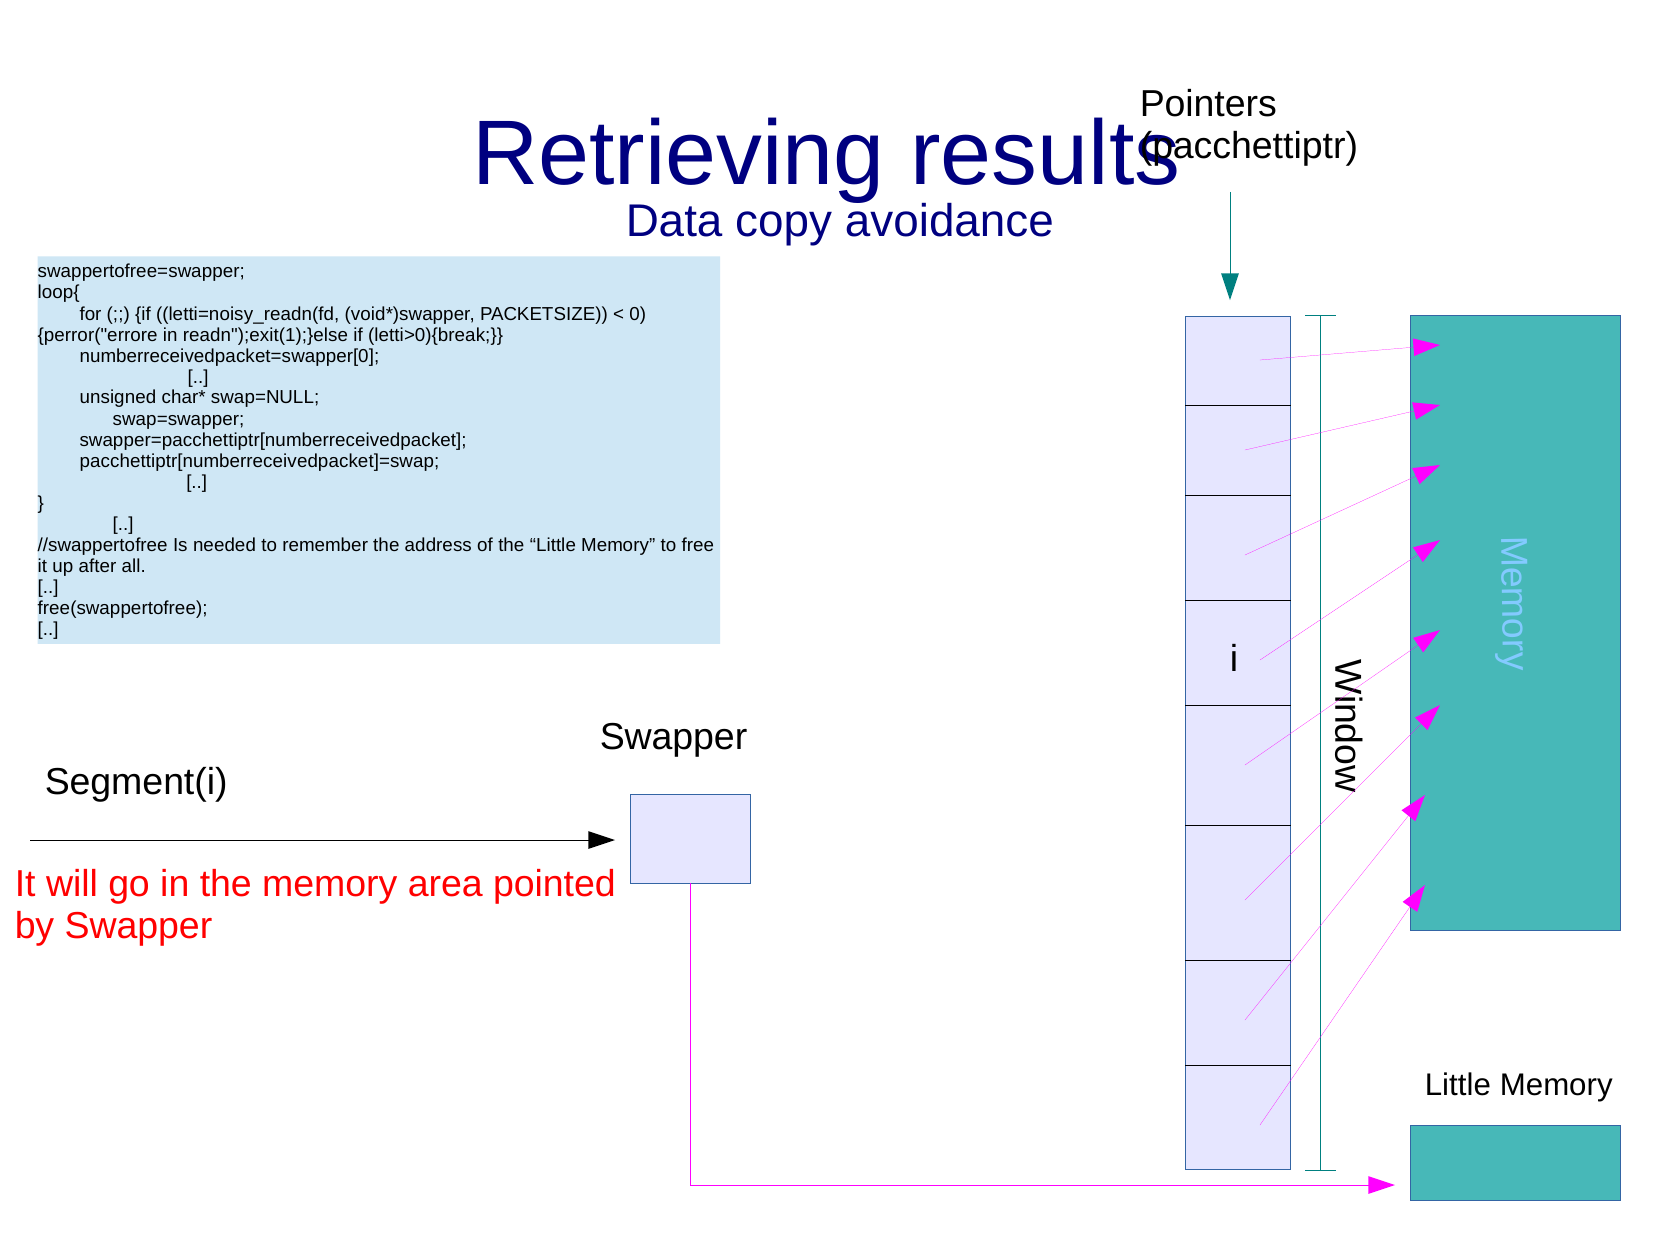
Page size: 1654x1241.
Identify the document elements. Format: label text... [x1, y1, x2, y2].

text_box It will go in the memory area pointed by Swapper [0, 855, 646, 954]
text_box [1185, 496, 1291, 600]
text_box [1185, 826, 1291, 960]
text_box Little Memory [1410, 1059, 1636, 1110]
text_box [1185, 601, 1291, 705]
text_box [1410, 315, 1621, 931]
title Data copy avoidance [600, 195, 1081, 247]
text_box [1185, 961, 1291, 1065]
text_box [1185, 706, 1291, 825]
text_box Segment(i) [30, 753, 256, 811]
text_box Window [1320, 675, 1377, 811]
text_box Swapper [585, 708, 766, 766]
text_box Window [1320, 645, 1377, 712]
text_box [1410, 1125, 1621, 1201]
text_box Pointers (pacchettiptr) [1125, 75, 1411, 174]
text_box i [1215, 630, 1261, 687]
title Retrieving results [82, 49, 1571, 257]
text_box [630, 794, 751, 884]
text_box Memory [1485, 520, 1546, 691]
text_box [1185, 406, 1291, 495]
text_box [1185, 316, 1291, 405]
text_box [1185, 1066, 1291, 1170]
text_box swappertofree=swapper; loop{ for (;;) {if ((letti=noisy_readn(fd, (void*)swapper, PACKETSIZE)) < 0) {perror("errore in readn");exit(1);}else if (letti>0){break;}} numberreceivedpacket=swapper[0]; [..] unsigned char* swap=NULL; swap=swapper; swapper=pacchettiptr[numberreceivedpacket]; pacchettiptr[numberreceivedpacket]=swap; [..] } [..] //swappertofree Is needed to remember the address of the “Little Memory” to free it up after all. [..] free(swappertofree); [..] [37, 256, 721, 644]
text_box Window [1336, 770, 1377, 811]
